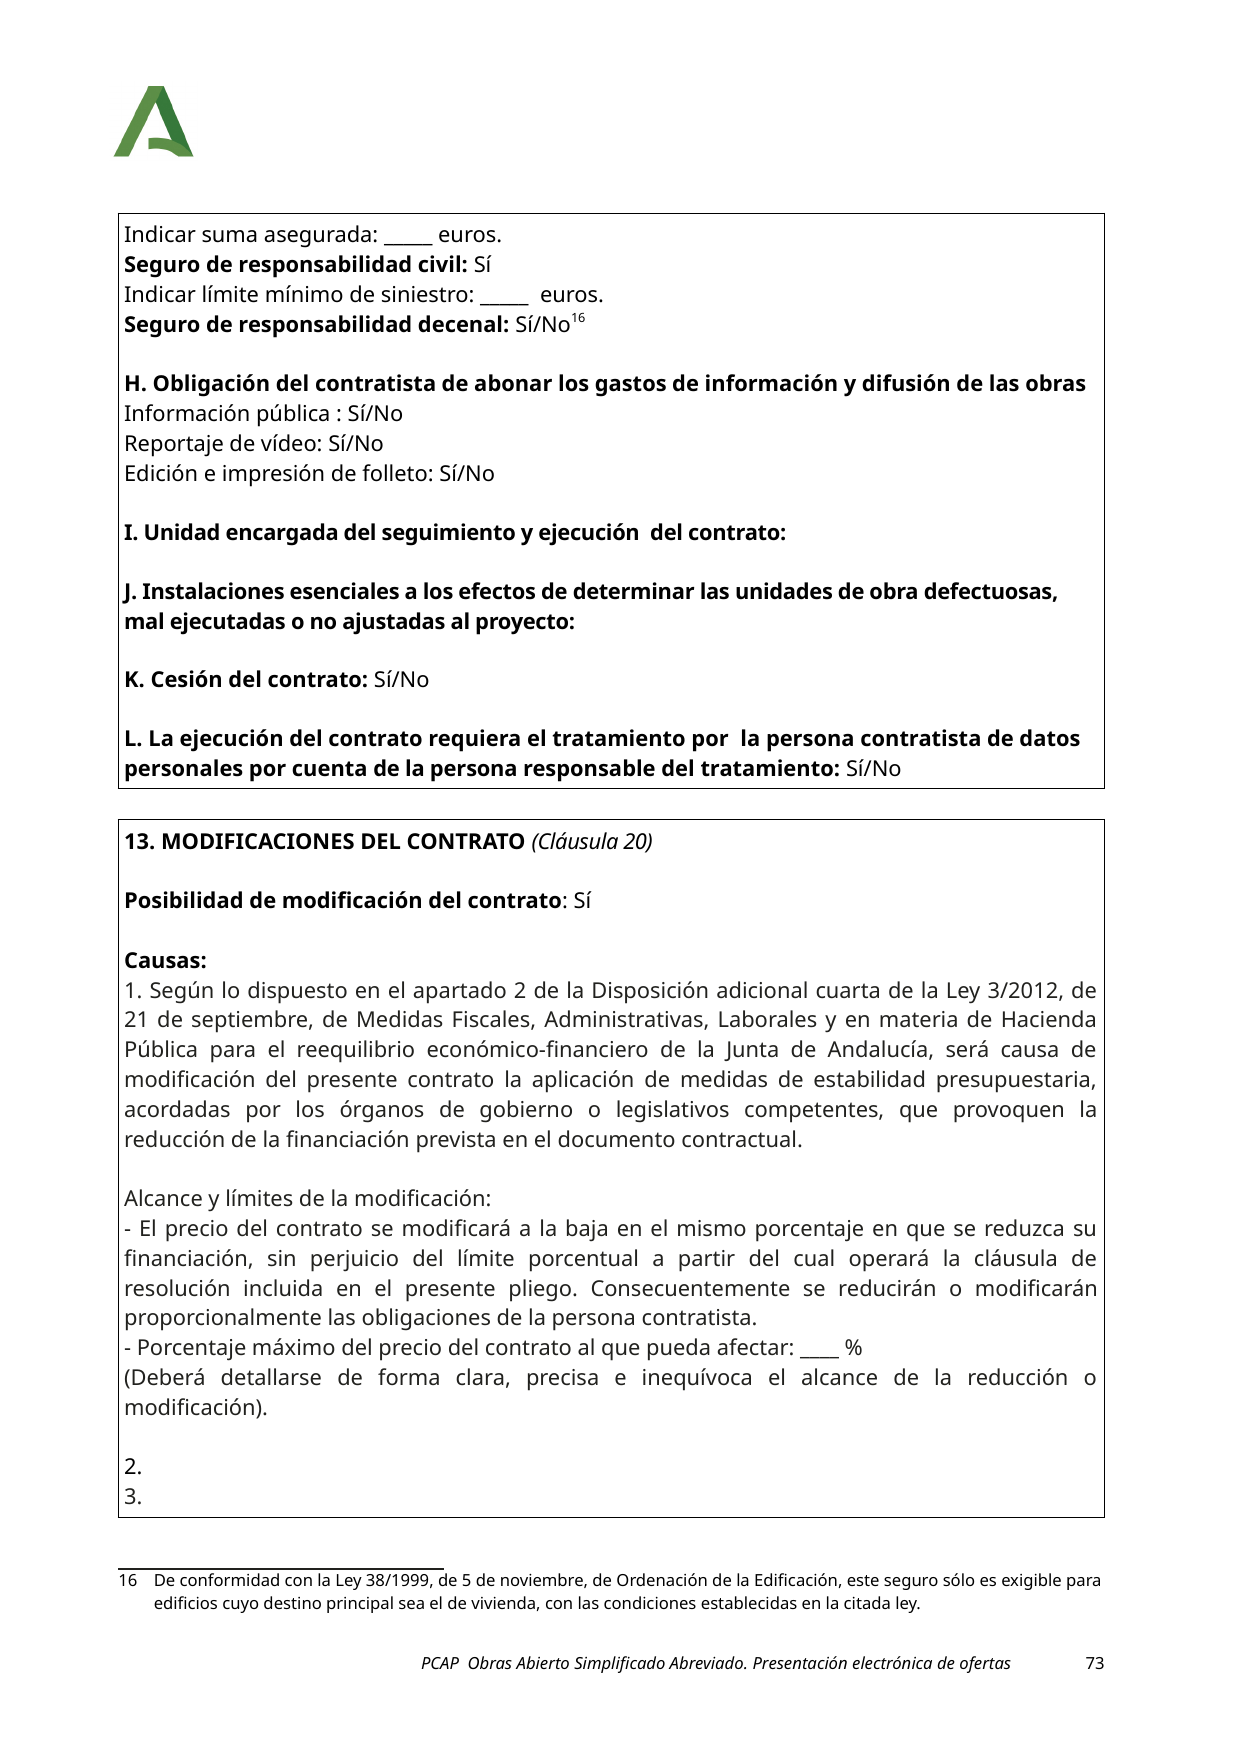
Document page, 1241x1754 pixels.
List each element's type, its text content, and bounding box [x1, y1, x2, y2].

table_header 13. MODIFICACIONES DEL CONTRATO (Cláusula 20) Posibilidad de modificación del contrato: Sí Causas: 1. Según lo dispuesto en el apartado 2 de la Disposición adicional cuarta de la Ley 3/2012, de 21 de septiembre, de Medidas Fiscales, Administrativas, Laborales y en materia de Hacienda Pública para el reequilibrio económico-financiero de la Junta de Andalucía, será causa de modificación del presente contrato la aplicación de medidas de estabilidad presupuestaria, acordadas por los órganos de gobierno o legislativos competentes, que provoquen la reducción de la financiación prevista en el documento contractual. Alcance y límites de la modificación: - El precio del contrato se modificará a la baja en el mismo porcentaje en que se reduzca su financiación, sin perjuicio del límite porcentual a partir del cual operará la cláusula de resolución incluida en el presente pliego. Consecuentemente se reducirán o modificarán proporcionalmente las obligaciones de la persona contratista. - Porcentaje máximo del precio del contrato al que pueda afectar: ____ % (Deberá detallarse de forma clara, precisa e inequívoca el alcance de la reducción o modificación). 2. 3. [119, 820, 1104, 1517]
table_header Indicar suma asegurada: _____ euros. Seguro de responsabilidad civil: Sí Indicar límite mínimo de siniestro: _____ euros. Seguro de responsabilidad decenal: Sí/No H. Obligación del contratista de abonar los gastos de información y difusión de las obras Información pública : Sí/No Reportaje de vídeo: Sí/No Edición e impresión de folleto: Sí/No I. Unidad encargada del seguimiento y ejecución del contrato: J. Instalaciones esenciales a los efectos de determinar las unidades de obra defectuosas, mal ejecutadas o no ajustadas al proyecto: K. Cesión del contrato: Sí/No L. La ejecución del contrato requiera el tratamiento por la persona contratista de datos personales por cuenta de la persona responsable del tratamiento: Sí/No [119, 214, 1104, 788]
picture [109, 81, 198, 161]
